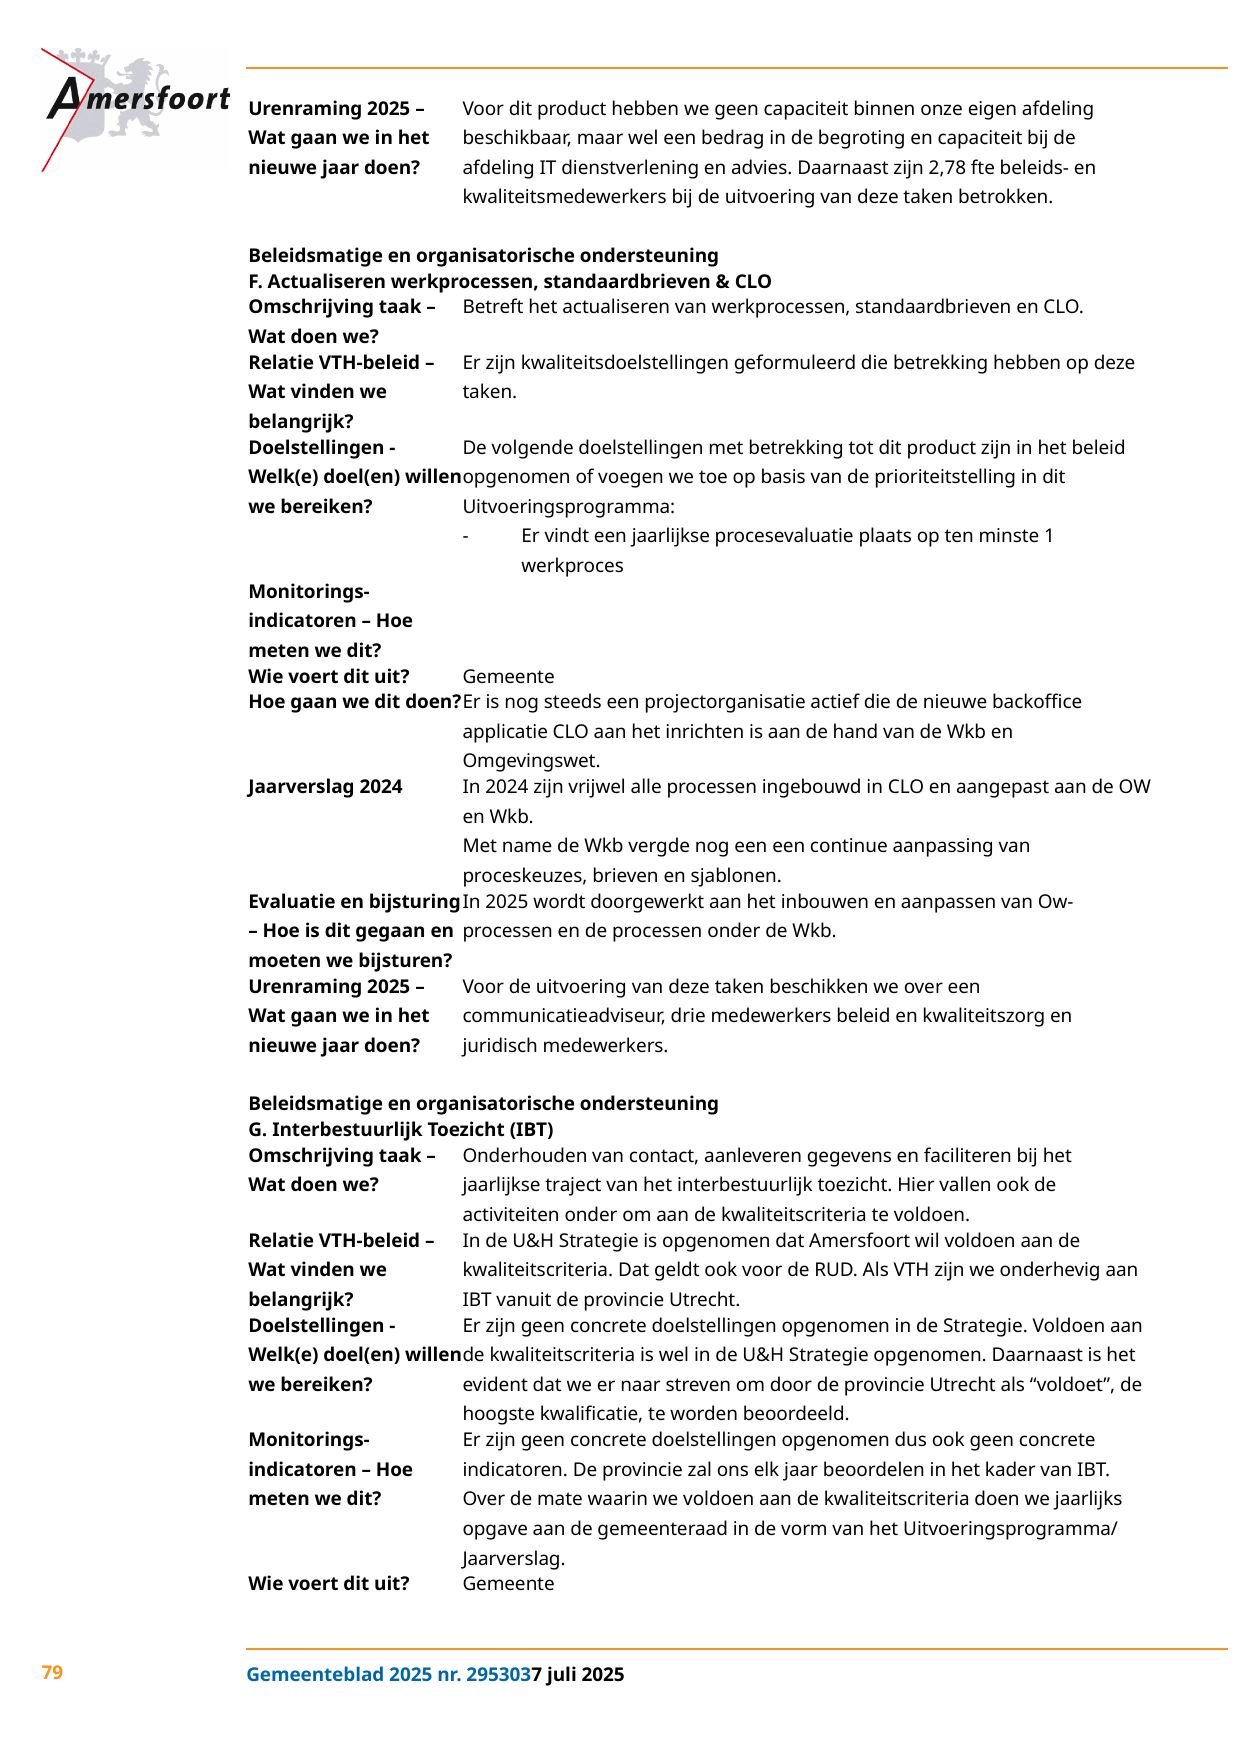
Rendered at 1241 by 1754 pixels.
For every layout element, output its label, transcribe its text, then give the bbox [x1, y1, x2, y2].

table_cell Relatie VTH-beleid – Wat vinden we belangrijk? [248, 1227, 462, 1312]
table_cell In 2025 wordt doorgewerkt aan het inbouwen en aanpassen van Ow-processen en de processen onder de Wkb. [462, 888, 1152, 973]
picture [41, 47, 231, 172]
table_cell Relatie VTH-beleid – Wat vinden we belangrijk? [248, 349, 462, 434]
table_cell Omschrijving taak – Wat doen we? [248, 1142, 462, 1227]
table_cell Monitorings-indicatoren – Hoe meten we dit? [248, 578, 462, 663]
table_cell Urenraming 2025 – Wat gaan we in het nieuwe jaar doen? [248, 95, 462, 209]
table_cell Gemeente [462, 663, 1152, 688]
table_cell Jaarverslag 2024 [248, 774, 462, 888]
table_cell Omschrijving taak – Wat doen we? [248, 294, 462, 349]
table_cell Er zijn geen concrete doelstellingen opgenomen dus ook geen concrete indicatoren. De provincie zal ons elk jaar beoordelen in het kader van IBT. Over de mate waarin we voldoen aan de kwaliteitscriteria doen we jaarlijks opgave aan de gemeenteraad in de vorm van het Uitvoeringsprogramma/ Jaarverslag. [462, 1426, 1152, 1570]
table_cell [462, 578, 1152, 663]
table_cell Voor de uitvoering van deze taken beschikken we over een communicatieadviseur, drie medewerkers beleid en kwaliteitszorg en juridisch medewerkers. [462, 973, 1152, 1058]
table_cell In 2024 zijn vrijwel alle processen ingebouwd in CLO en aangepast aan de OW en Wkb. Met name de Wkb vergde nog een een continue aanpassing van proceskeuzes, brieven en sjablonen. [462, 774, 1152, 888]
table_cell Doelstellingen - Welk(e) doel(en) willen we bereiken? [248, 434, 462, 578]
table_cell Er zijn kwaliteitsdoelstellingen geformuleerd die betrekking hebben op deze taken. [462, 349, 1152, 434]
table_cell Evaluatie en bijsturing – Hoe is dit gegaan en moeten we bijsturen? [248, 888, 462, 973]
table_header Beleidsmatige en organisatorische ondersteuning [248, 1091, 1152, 1116]
table_cell Monitorings-indicatoren – Hoe meten we dit? [248, 1426, 462, 1570]
table_cell Gemeente [462, 1570, 1152, 1596]
table_cell Hoe gaan we dit doen? [248, 689, 462, 773]
table_cell Er zijn geen concrete doelstellingen opgenomen in de Strategie. Voldoen aan de kwaliteitscriteria is wel in de U&H Strategie opgenomen. Daarnaast is het evident dat we er naar streven om door de provincie Utrecht als “voldoet”, de hoogste kwalificatie, te worden beoordeeld. [462, 1312, 1152, 1426]
table_cell Doelstellingen - Welk(e) doel(en) willen we bereiken? [248, 1312, 462, 1426]
table_cell In de U&H Strategie is opgenomen dat Amersfoort wil voldoen aan de kwaliteitscriteria. Dat geldt ook voor de RUD. Als VTH zijn we onderhevig aan IBT vanuit de provincie Utrecht. [462, 1227, 1152, 1312]
table_cell Voor dit product hebben we geen capaciteit binnen onze eigen afdeling beschikbaar, maar wel een bedrag in de begroting en capaciteit bij de afdeling IT dienstverlening en advies. Daarnaast zijn 2,78 fte beleids- en kwaliteitsmedewerkers bij de uitvoering van deze taken betrokken. [462, 95, 1152, 209]
table_cell Er is nog steeds een projectorganisatie actief die de nieuwe backoffice applicatie CLO aan het inrichten is aan de hand van de Wkb en Omgevingswet. [462, 689, 1152, 773]
table_cell Urenraming 2025 – Wat gaan we in het nieuwe jaar doen? [248, 973, 462, 1058]
table_header Beleidsmatige en organisatorische ondersteuning [248, 242, 1152, 268]
table_cell Onderhouden van contact, aanleveren gegevens en faciliteren bij het jaarlijkse traject van het interbestuurlijk toezicht. Hier vallen ook de activiteiten onder om aan de kwaliteitscriteria te voldoen. [462, 1142, 1152, 1227]
table_cell Wie voert dit uit? [248, 663, 462, 688]
table_cell Wie voert dit uit? [248, 1570, 462, 1596]
table_cell De volgende doelstellingen met betrekking tot dit product zijn in het beleid opgenomen of voegen we toe op basis van de prioriteitstelling in dit Uitvoeringsprogramma: Er vindt een jaarlijkse procesevaluatie plaats op ten minste 1 werkproces [462, 434, 1152, 578]
table_cell G. Interbestuurlijk Toezicht (IBT) [248, 1116, 1152, 1142]
table_cell Betreft het actualiseren van werkprocessen, standaardbrieven en CLO. [462, 294, 1152, 349]
table_cell F. Actualiseren werkprocessen, standaardbrieven & CLO [248, 268, 1152, 294]
